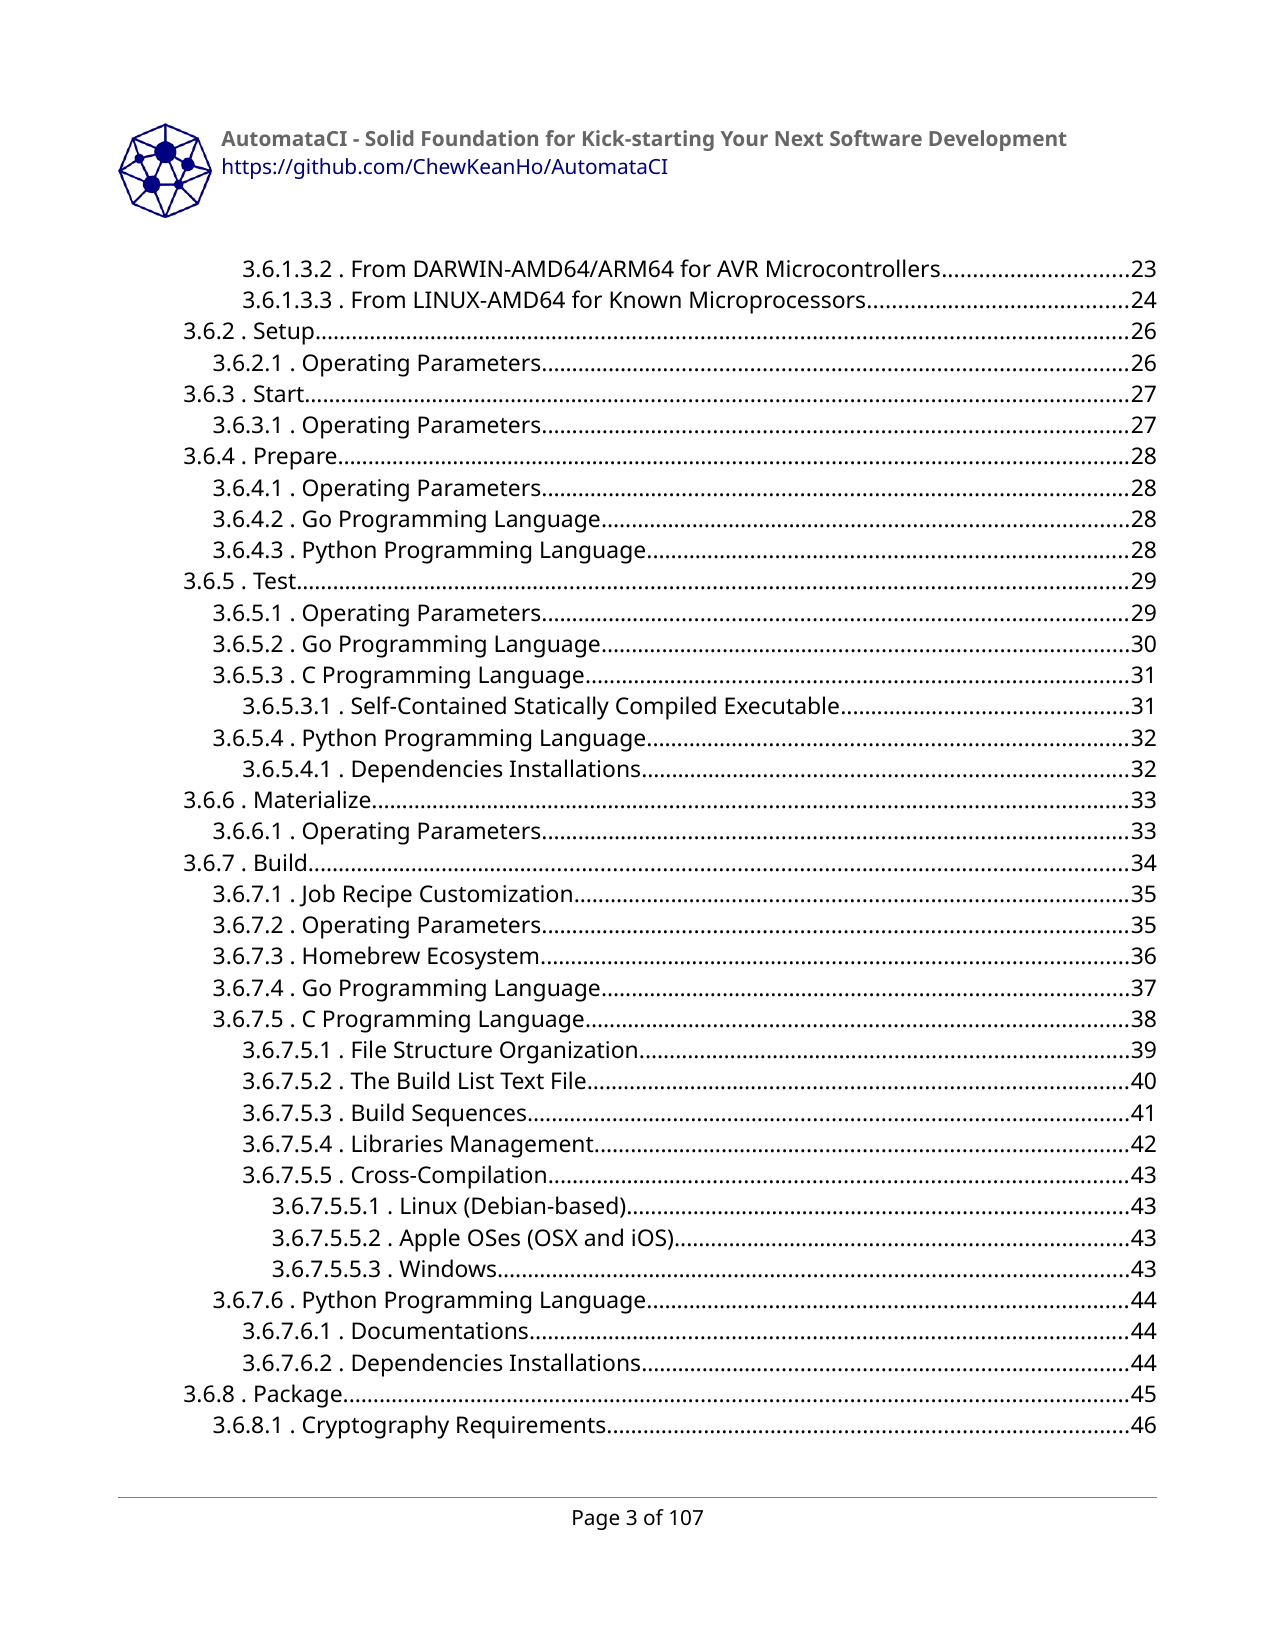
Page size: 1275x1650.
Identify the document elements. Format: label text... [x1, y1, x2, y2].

text 3.6.7.5.1 . File Structure Organization 39 [236, 1034, 1157, 1065]
text 3.6.7.4 . Go Programming Language 37 [207, 972, 1157, 1003]
text 3.6.7.5.3 . Build Sequences 41 [236, 1097, 1157, 1128]
text 3.6.7.5.4 . Libraries Management 42 [236, 1128, 1157, 1159]
text 3.6.7.1 . Job Recipe Customization 35 [207, 878, 1157, 909]
text 3.6.7.2 . Operating Parameters 35 [207, 909, 1157, 940]
text 3.6.4.3 . Python Programming Language 28 [207, 534, 1157, 565]
text 3.6.5 . Test 29 [177, 565, 1157, 597]
text 3.6.7.3 . Homebrew Ecosystem 36 [207, 940, 1157, 972]
text 3.6.7.6.2 . Dependencies Installations 44 [236, 1347, 1157, 1378]
text 3.6.5.3 . C Programming Language 31 [207, 659, 1157, 690]
text 3.6.4.1 . Operating Parameters 28 [207, 472, 1157, 503]
text 3.6.7.5.5.2 . Apple OSes (OSX and iOS) 43 [266, 1222, 1157, 1253]
text 3.6.7.5.5 . Cross-Compilation 43 [236, 1159, 1157, 1190]
text 3.6.8 . Package 45 [177, 1378, 1157, 1409]
text 3.6.7.5.2 . The Build List Text File 40 [236, 1065, 1157, 1097]
text 3.6.5.2 . Go Programming Language 30 [207, 628, 1157, 659]
text 3.6.5.3.1 . Self-Contained Statically Compiled Executable 31 [236, 690, 1157, 722]
text 3.6.7.5.5.1 . Linux (Debian-based) 43 [266, 1190, 1157, 1222]
text 3.6.5.1 . Operating Parameters 29 [207, 597, 1157, 628]
text 3.6.7.5.5.3 . Windows 43 [266, 1253, 1157, 1284]
text 3.6.7.6.1 . Documentations 44 [236, 1315, 1157, 1347]
text 3.6.5.4 . Python Programming Language 32 [207, 722, 1157, 753]
text 3.6.1.3.2 . From DARWIN-AMD64/ARM64 for AVR Microcontrollers 23 [236, 253, 1157, 284]
text 3.6.4 . Prepare 28 [177, 440, 1157, 472]
text 3.6.1.3.3 . From LINUX-AMD64 for Known Microprocessors 24 [236, 284, 1157, 315]
text 3.6.6.1 . Operating Parameters 33 [207, 815, 1157, 847]
text 3.6.7.5 . C Programming Language 38 [207, 1003, 1157, 1034]
text 3.6.7 . Build 34 [177, 847, 1157, 878]
text 3.6.5.4.1 . Dependencies Installations 32 [236, 753, 1157, 784]
text 3.6.3 . Start 27 [177, 378, 1157, 409]
picture [118, 123, 212, 218]
text 3.6.8.1 . Cryptography Requirements 46 [207, 1409, 1157, 1440]
text 3.6.2.1 . Operating Parameters 26 [207, 347, 1157, 378]
text 3.6.7.6 . Python Programming Language 44 [207, 1284, 1157, 1315]
text 3.6.2 . Setup 26 [177, 315, 1157, 347]
text 3.6.3.1 . Operating Parameters 27 [207, 409, 1157, 440]
text 3.6.6 . Materialize 33 [177, 784, 1157, 815]
text 3.6.4.2 . Go Programming Language 28 [207, 503, 1157, 534]
